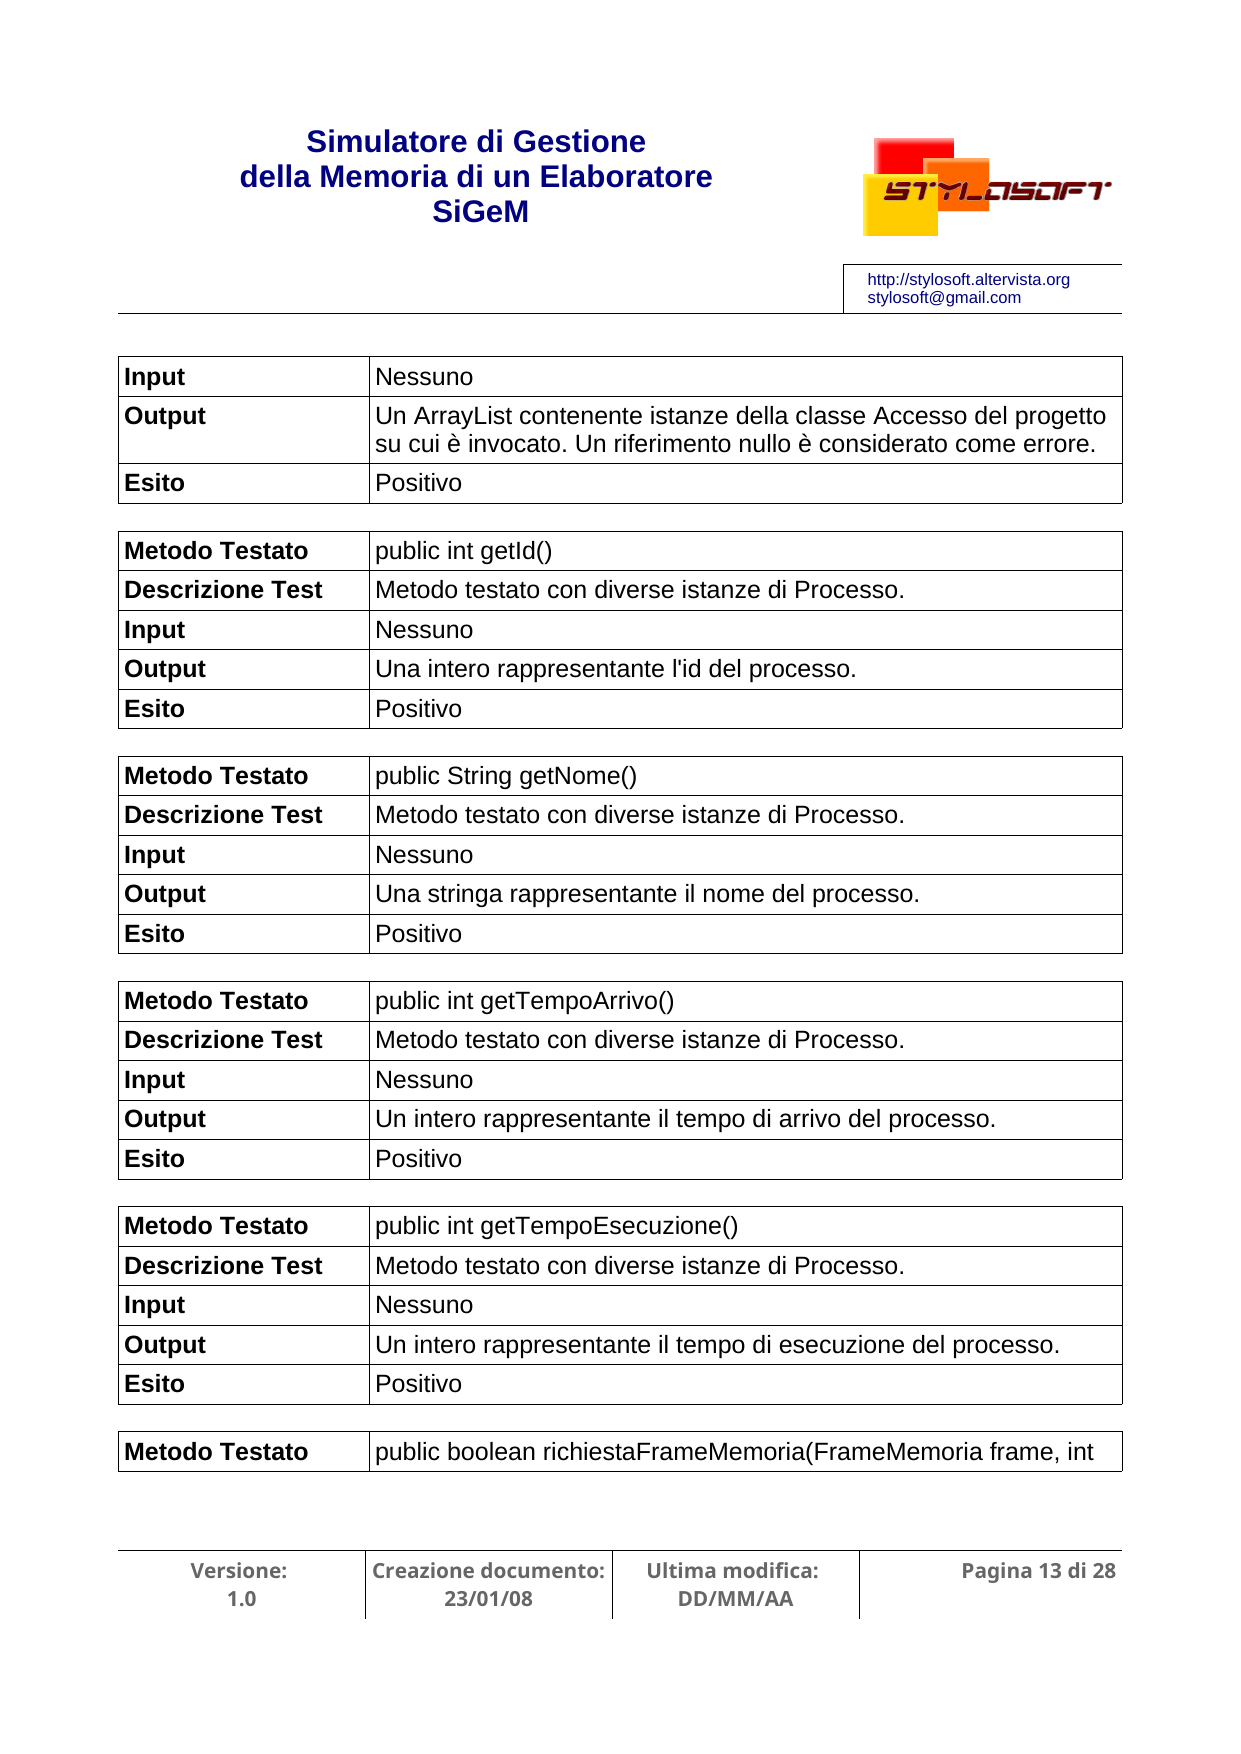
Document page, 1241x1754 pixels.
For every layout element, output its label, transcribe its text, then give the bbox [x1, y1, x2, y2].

table_header public int getTempoEsecuzione() [370, 1207, 1122, 1246]
table_cell Esito [119, 1365, 369, 1404]
table_cell Un intero rappresentante il tempo di arrivo del processo. [370, 1101, 1122, 1139]
table_cell Nessuno [370, 836, 1122, 874]
table_cell Input [119, 357, 369, 396]
table_cell Esito [119, 690, 369, 728]
table_header public int getTempoArrivo() [370, 982, 1122, 1021]
table_cell Descrizione Test [119, 1022, 369, 1060]
table_cell Un intero rappresentante il tempo di esecuzione del processo. [370, 1326, 1122, 1364]
table_cell Esito [119, 915, 369, 953]
table_cell Positivo [370, 690, 1122, 728]
table_cell Metodo testato con diverse istanze di Processo. [370, 1022, 1122, 1060]
table_cell Positivo [370, 1365, 1122, 1404]
table_cell Output [119, 1326, 369, 1364]
table_cell Input [119, 1286, 369, 1325]
table_cell Una stringa rappresentante il nome del processo. [370, 875, 1122, 914]
table_cell Metodo testato con diverse istanze di Processo. [370, 571, 1122, 609]
picture [848, 123, 1117, 247]
table_cell Nessuno [370, 1286, 1122, 1325]
table_cell Nessuno [370, 611, 1122, 649]
table_cell Nessuno [370, 1061, 1122, 1099]
table_cell Descrizione Test [119, 796, 369, 835]
table_header Metodo Testato [119, 1432, 369, 1471]
table_cell Input [119, 611, 369, 649]
table_header Metodo Testato [119, 532, 369, 570]
table_cell Output [119, 650, 369, 688]
table_cell Descrizione Test [119, 1247, 369, 1285]
table_cell Esito [119, 1140, 369, 1178]
table_header Metodo Testato [119, 757, 369, 795]
table_header public int getId() [370, 532, 1122, 570]
table_header Metodo Testato [119, 1207, 369, 1246]
table_cell Una intero rappresentante l'id del processo. [370, 650, 1122, 688]
table_header public String getNome() [370, 757, 1122, 795]
table_cell Descrizione Test [119, 571, 369, 609]
table_header public boolean richiestaFrameMemoria(FrameMemoria frame, int [370, 1432, 1122, 1471]
table_cell Positivo [370, 464, 1122, 503]
table_cell Output [119, 397, 369, 463]
table_cell Input [119, 1061, 369, 1099]
table_cell Metodo testato con diverse istanze di Processo. [370, 1247, 1122, 1285]
table_cell Input [119, 836, 369, 874]
table_cell Metodo testato con diverse istanze di Processo. [370, 796, 1122, 835]
table_cell Positivo [370, 1140, 1122, 1178]
table_header Metodo Testato [119, 982, 369, 1021]
table_cell Esito [119, 464, 369, 503]
table_cell Output [119, 875, 369, 914]
table_cell Nessuno [370, 357, 1122, 396]
table_cell Positivo [370, 915, 1122, 953]
table_cell Un ArrayList contenente istanze della classe Accesso del progetto su cui è invocato. Un riferimento nullo è considerato come errore. [370, 397, 1122, 463]
table_cell Output [119, 1101, 369, 1139]
